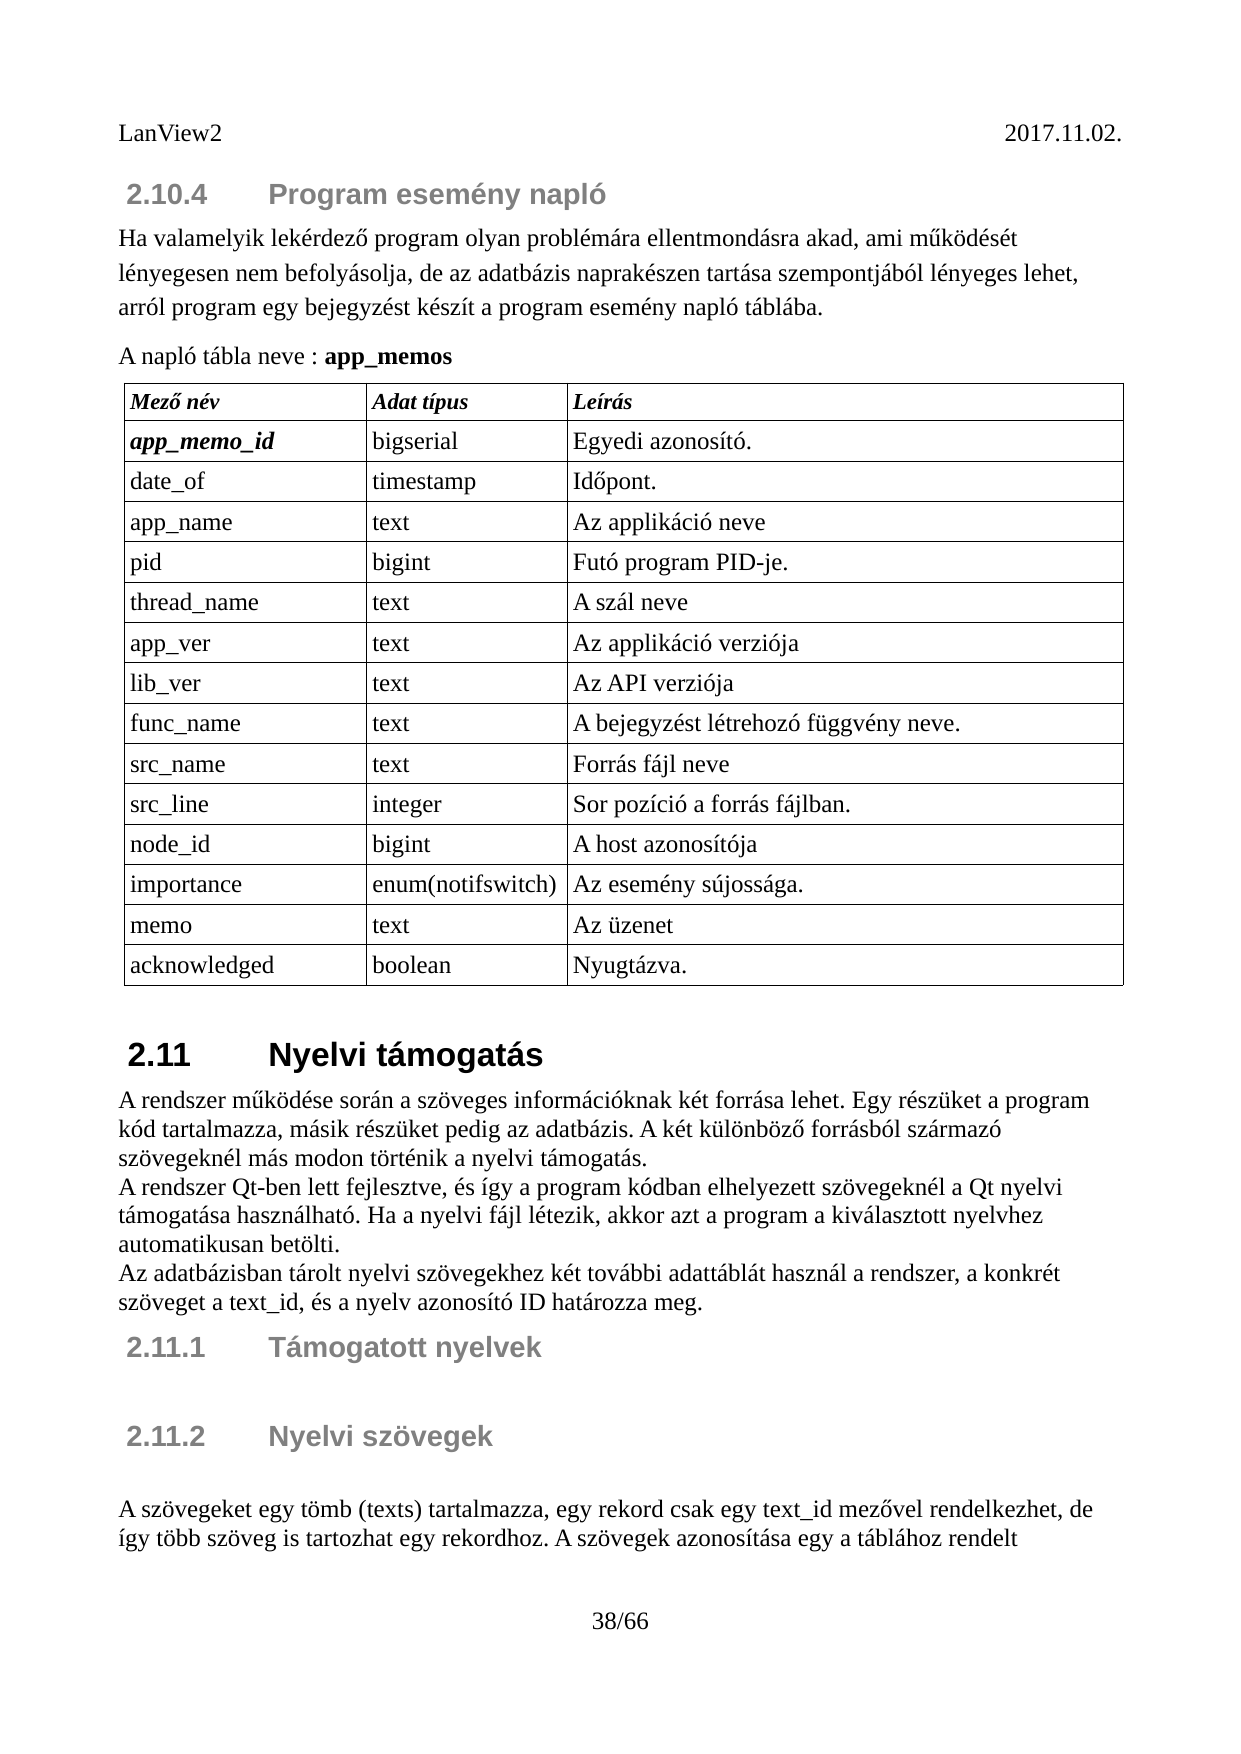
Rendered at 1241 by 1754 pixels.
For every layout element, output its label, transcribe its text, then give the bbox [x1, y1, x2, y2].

table_cell date_of [125, 462, 366, 501]
table_cell timestamp [367, 462, 567, 501]
table_header Mező név [125, 384, 366, 420]
table_cell enum(notifswitch) [367, 865, 567, 904]
table_cell integer [367, 784, 567, 823]
table_cell app_memo_id [125, 421, 366, 461]
table_cell acknowledged [125, 945, 366, 985]
table_cell lib_ver [125, 663, 366, 702]
table_cell Futó program PID-je. [568, 542, 1123, 582]
table_cell boolean [367, 945, 567, 985]
subtitle Program esemény napló [118, 177, 1122, 211]
text A rendszer működése során a szöveges információknak két forrása lehet. Egy részüket a program kód tartalmazza, másik részüket pedig az adatbázis. A két különböző forrásból származó szövegeknél más modon történik a nyelvi támogatás. [118, 1086, 1122, 1172]
table_cell Egyedi azonosító. [568, 421, 1123, 461]
text Ha valamelyik lekérdező program olyan problémára ellentmondásra akad, ami működését lényegesen nem befolyásolja, de az adatbázis naprakészen tartása szempontjából lényeges lehet, arról program egy bejegyzést készít a program esemény napló táblába. [118, 223, 1122, 321]
table_cell Az applikáció verziója [568, 623, 1123, 662]
table_cell text [367, 905, 567, 944]
table_cell src_name [125, 744, 366, 783]
table_cell node_id [125, 825, 366, 864]
table_cell Forrás fájl neve [568, 744, 1123, 783]
table_cell text [367, 663, 567, 702]
table_cell Sor pozíció a forrás fájlban. [568, 784, 1123, 823]
subtitle Nyelvi támogatás [118, 1034, 1122, 1073]
table_cell A host azonosítója [568, 825, 1123, 864]
subtitle Támogatott nyelvek [118, 1330, 1122, 1364]
table_cell Az esemény sújossága. [568, 865, 1123, 904]
table_cell text [367, 744, 567, 783]
table_cell text [367, 623, 567, 662]
table_header Leírás [568, 384, 1123, 420]
table_cell bigint [367, 825, 567, 864]
text A szövegeket egy tömb (texts) tartalmazza, egy rekord csak egy text_id mezővel rendelkezhet, de így több szöveg is tartozhat egy rekordhoz. A szövegek azonosítása egy a táblához rendelt [118, 1494, 1122, 1552]
subtitle Nyelvi szövegek [118, 1419, 1122, 1453]
table_cell Az applikáció neve [568, 502, 1123, 541]
table_cell importance [125, 865, 366, 904]
text A rendszer Qt-ben lett fejlesztve, és így a program kódban elhelyezett szövegeknél a Qt nyelvi támogatása használható. Ha a nyelvi fájl létezik, akkor azt a program a kiválasztott nyelvhez automatikusan betölti. [118, 1172, 1122, 1258]
table_cell memo [125, 905, 366, 944]
table_cell text [367, 583, 567, 622]
table_cell func_name [125, 704, 366, 743]
table_cell text [367, 704, 567, 743]
table_cell Időpont. [568, 462, 1123, 501]
table_cell Nyugtázva. [568, 945, 1123, 985]
table_cell thread_name [125, 583, 366, 622]
table_cell pid [125, 542, 366, 582]
table_cell Az API verziója [568, 663, 1123, 702]
table_cell app_ver [125, 623, 366, 662]
table_cell app_name [125, 502, 366, 541]
table_cell bigint [367, 542, 567, 582]
table_cell text [367, 502, 567, 541]
table_header Adat típus [367, 384, 567, 420]
table_cell src_line [125, 784, 366, 823]
text Az adatbázisban tárolt nyelvi szövegekhez két további adattáblát használ a rendszer, a konkrét szöveget a text_id, és a nyelv azonosító ID határozza meg. [118, 1258, 1122, 1316]
table_cell A bejegyzést létrehozó függvény neve. [568, 704, 1123, 743]
table_cell Az üzenet [568, 905, 1123, 944]
table_cell A szál neve [568, 583, 1123, 622]
text A napló tábla neve : app_memos [118, 341, 1122, 370]
table_cell bigserial [367, 421, 567, 461]
